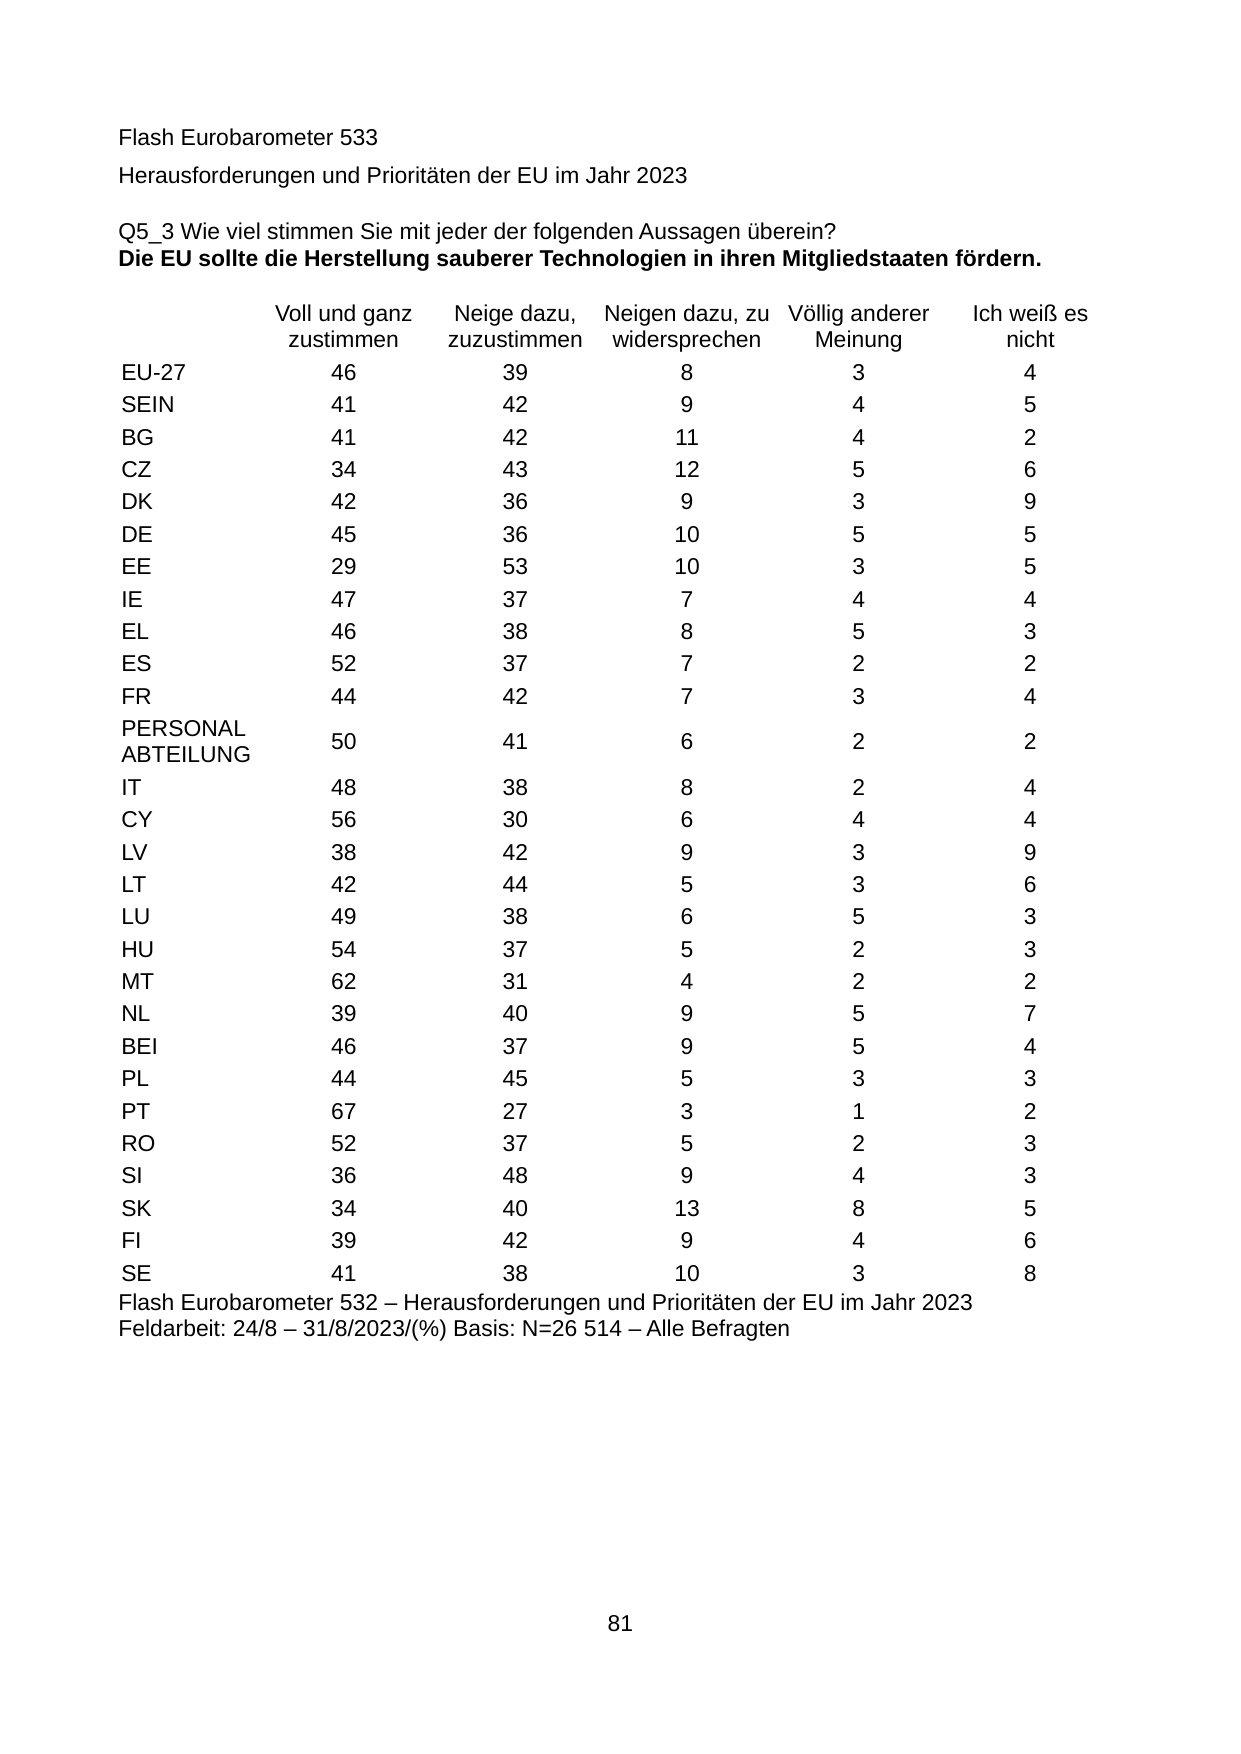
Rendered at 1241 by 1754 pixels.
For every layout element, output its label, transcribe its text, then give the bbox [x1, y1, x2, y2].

table_cell PL [118, 1062, 258, 1094]
table_cell 4 [944, 771, 1116, 803]
table_cell 42 [429, 835, 601, 868]
table_cell 2 [944, 965, 1116, 997]
table_cell 5 [773, 1030, 944, 1062]
table_cell DE [118, 518, 258, 550]
table_cell 6 [944, 453, 1116, 485]
table_cell 27 [429, 1095, 601, 1127]
table_cell 37 [429, 933, 601, 965]
table_cell 54 [258, 933, 429, 965]
table_cell 38 [429, 900, 601, 933]
table_cell 3 [773, 550, 944, 582]
table_cell LT [118, 868, 258, 900]
table_cell 36 [258, 1159, 429, 1192]
table_cell 49 [258, 900, 429, 933]
table_cell EE [118, 550, 258, 582]
table_cell 53 [429, 550, 601, 582]
table_cell 9 [601, 1030, 773, 1062]
table_cell 36 [429, 485, 601, 518]
table_cell 2 [944, 1095, 1116, 1127]
table_cell 4 [773, 1224, 944, 1257]
table_cell 3 [944, 615, 1116, 647]
table_cell 34 [258, 1192, 429, 1224]
table_cell 5 [773, 518, 944, 550]
table_cell 38 [429, 771, 601, 803]
table_cell 46 [258, 615, 429, 647]
table_cell 4 [944, 356, 1116, 388]
table_cell SE [118, 1257, 258, 1289]
table_cell 7 [944, 998, 1116, 1030]
table_cell 4 [944, 1030, 1116, 1062]
table_cell 7 [601, 647, 773, 680]
table_cell HU [118, 933, 258, 965]
table_cell 56 [258, 803, 429, 835]
table_cell 1 [773, 1095, 944, 1127]
table_cell FI [118, 1224, 258, 1257]
table_cell 44 [429, 868, 601, 900]
table_cell LU [118, 900, 258, 933]
table_header Neige dazu, zuzustimmen [429, 297, 601, 356]
table_cell 45 [258, 518, 429, 550]
table_cell 42 [429, 388, 601, 421]
table_cell 41 [258, 1257, 429, 1289]
table_cell 38 [429, 615, 601, 647]
table_cell 3 [944, 1062, 1116, 1094]
table_cell 9 [601, 835, 773, 868]
table_cell 4 [601, 965, 773, 997]
table_cell 3 [773, 835, 944, 868]
table_cell 4 [944, 680, 1116, 712]
table_cell RO [118, 1127, 258, 1159]
table_cell 4 [773, 583, 944, 615]
table_cell 5 [601, 1062, 773, 1094]
table_cell 46 [258, 356, 429, 388]
table_cell 9 [601, 1224, 773, 1257]
table_cell 3 [773, 1257, 944, 1289]
table_cell 11 [601, 421, 773, 453]
table_cell 3 [773, 680, 944, 712]
table_cell 8 [601, 771, 773, 803]
table_cell 4 [773, 1159, 944, 1192]
table_cell DK [118, 485, 258, 518]
table_cell 52 [258, 1127, 429, 1159]
table_cell 34 [258, 453, 429, 485]
text Q5_3 Wie viel stimmen Sie mit jeder der folgenden Aussagen überein? [118, 218, 1122, 244]
table_cell 5 [944, 1192, 1116, 1224]
table_cell 2 [773, 712, 944, 771]
table_cell 47 [258, 583, 429, 615]
table_cell 10 [601, 1257, 773, 1289]
table_cell 3 [601, 1095, 773, 1127]
table_cell 6 [944, 868, 1116, 900]
table_cell 42 [258, 868, 429, 900]
table_cell 37 [429, 1030, 601, 1062]
table_header Neigen dazu, zu widersprechen [601, 297, 773, 356]
table_cell 9 [601, 998, 773, 1030]
table_header [118, 297, 258, 356]
table_header Völlig anderer Meinung [773, 297, 944, 356]
table_cell 43 [429, 453, 601, 485]
table_cell 3 [773, 868, 944, 900]
table_cell 2 [773, 771, 944, 803]
table_cell 3 [944, 900, 1116, 933]
table_cell 3 [944, 1127, 1116, 1159]
table_cell 46 [258, 1030, 429, 1062]
table_cell 5 [601, 933, 773, 965]
text Flash Eurobarometer 532 – Herausforderungen und Prioritäten der EU im Jahr 2023 [118, 1289, 1122, 1315]
table_cell 6 [944, 1224, 1116, 1257]
table_cell 9 [944, 485, 1116, 518]
text Die EU sollte die Herstellung sauberer Technologien in ihren Mitgliedstaaten fördern. [118, 244, 1122, 271]
table_cell 9 [601, 1159, 773, 1192]
table_cell CZ [118, 453, 258, 485]
table_cell 42 [429, 421, 601, 453]
table_cell 4 [944, 803, 1116, 835]
table_cell 4 [773, 388, 944, 421]
table_cell IE [118, 583, 258, 615]
table_cell SK [118, 1192, 258, 1224]
table_header Ich weiß es nicht [944, 297, 1116, 356]
table_cell 48 [258, 771, 429, 803]
table_cell 4 [773, 803, 944, 835]
table_cell NL [118, 998, 258, 1030]
table_cell 6 [601, 900, 773, 933]
table_cell 42 [258, 485, 429, 518]
table_cell 2 [944, 712, 1116, 771]
table_cell CY [118, 803, 258, 835]
table_cell 39 [258, 998, 429, 1030]
table_header Voll und ganz zustimmen [258, 297, 429, 356]
table_cell BEI [118, 1030, 258, 1062]
table_cell 2 [944, 647, 1116, 680]
table_cell 2 [773, 965, 944, 997]
table_cell 6 [601, 803, 773, 835]
table_cell 2 [944, 421, 1116, 453]
table_cell 40 [429, 1192, 601, 1224]
table_cell 6 [601, 712, 773, 771]
table_cell 8 [944, 1257, 1116, 1289]
table_cell 37 [429, 1127, 601, 1159]
table_cell PERSONALABTEILUNG [118, 712, 258, 771]
table_cell 36 [429, 518, 601, 550]
table_cell 3 [773, 356, 944, 388]
table_cell 30 [429, 803, 601, 835]
table_cell 5 [944, 550, 1116, 582]
table_cell 29 [258, 550, 429, 582]
table_cell 5 [944, 518, 1116, 550]
table_cell 8 [773, 1192, 944, 1224]
table_cell 41 [258, 388, 429, 421]
table_cell 45 [429, 1062, 601, 1094]
table_cell 4 [773, 421, 944, 453]
table_cell 9 [601, 388, 773, 421]
table_cell 10 [601, 518, 773, 550]
table_cell 9 [601, 485, 773, 518]
table_cell 38 [258, 835, 429, 868]
table_cell 40 [429, 998, 601, 1030]
table_cell 13 [601, 1192, 773, 1224]
table_cell ES [118, 647, 258, 680]
table_cell 2 [773, 1127, 944, 1159]
table_cell 37 [429, 583, 601, 615]
table_cell 3 [773, 485, 944, 518]
table_cell 5 [773, 900, 944, 933]
table_cell 5 [773, 453, 944, 485]
table_cell 41 [429, 712, 601, 771]
table_cell SEIN [118, 388, 258, 421]
table_cell EL [118, 615, 258, 647]
table_cell 9 [944, 835, 1116, 868]
table_cell 12 [601, 453, 773, 485]
table_cell 41 [258, 421, 429, 453]
table_cell 38 [429, 1257, 601, 1289]
table_cell 50 [258, 712, 429, 771]
table_cell 5 [601, 868, 773, 900]
table_cell 2 [773, 933, 944, 965]
table_cell 5 [773, 615, 944, 647]
table_cell 42 [429, 680, 601, 712]
table_cell 8 [601, 615, 773, 647]
table_cell 2 [773, 647, 944, 680]
table_cell 7 [601, 583, 773, 615]
table_cell 4 [944, 583, 1116, 615]
table_cell 44 [258, 680, 429, 712]
table_cell BG [118, 421, 258, 453]
table_cell 5 [944, 388, 1116, 421]
table_cell 67 [258, 1095, 429, 1127]
table_cell 39 [429, 356, 601, 388]
table_cell PT [118, 1095, 258, 1127]
table_cell 8 [601, 356, 773, 388]
table_cell 37 [429, 647, 601, 680]
table_cell 44 [258, 1062, 429, 1094]
table_cell 10 [601, 550, 773, 582]
table_cell 5 [601, 1127, 773, 1159]
table_cell EU-27 [118, 356, 258, 388]
table_cell 62 [258, 965, 429, 997]
table_cell 42 [429, 1224, 601, 1257]
table_cell 3 [944, 933, 1116, 965]
table_cell SI [118, 1159, 258, 1192]
table_cell 7 [601, 680, 773, 712]
table_cell IT [118, 771, 258, 803]
table_cell MT [118, 965, 258, 997]
table_cell 39 [258, 1224, 429, 1257]
table_cell 31 [429, 965, 601, 997]
table_cell 48 [429, 1159, 601, 1192]
table_cell 52 [258, 647, 429, 680]
table_cell LV [118, 835, 258, 868]
text Feldarbeit: 24/8 – 31/8/2023/(%) Basis: N=26 514 – Alle Befragten [118, 1315, 1122, 1342]
table_cell 5 [773, 998, 944, 1030]
table_cell FR [118, 680, 258, 712]
table_cell 3 [773, 1062, 944, 1094]
table_cell 3 [944, 1159, 1116, 1192]
